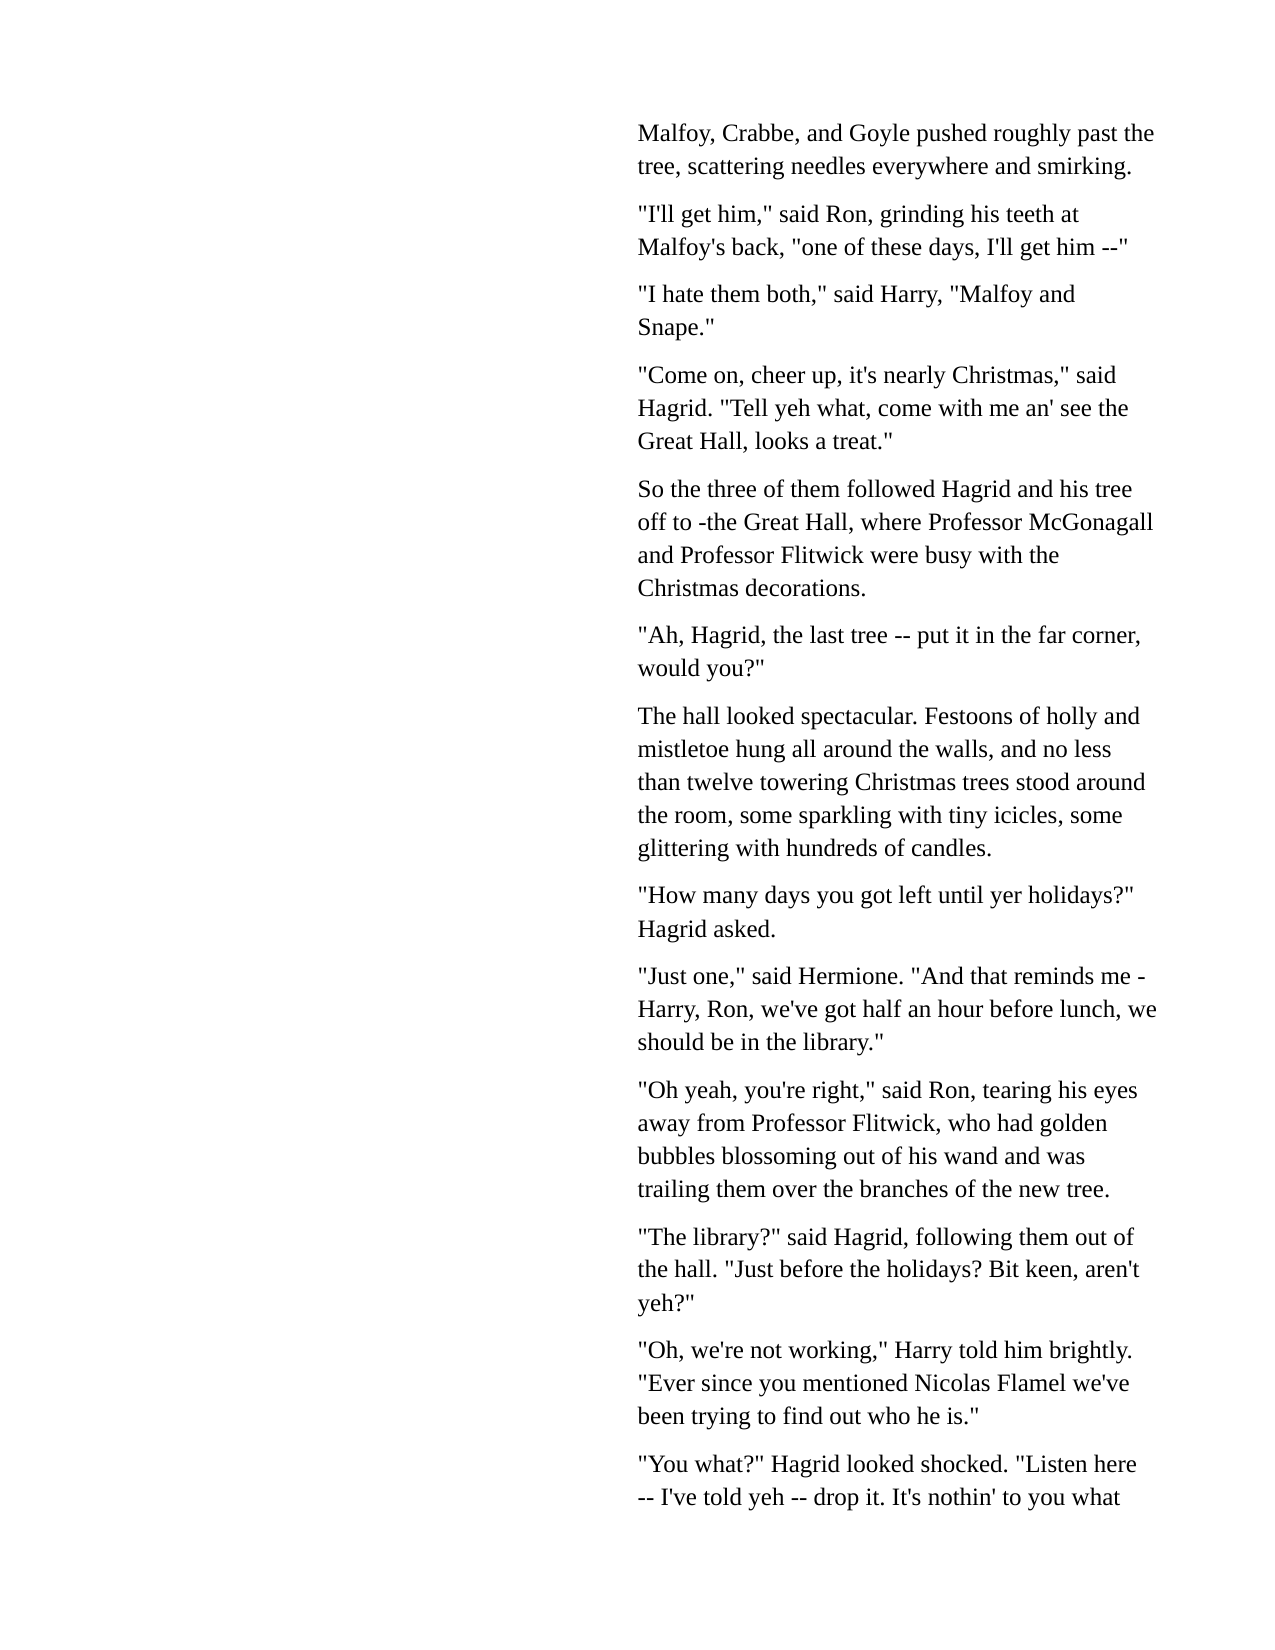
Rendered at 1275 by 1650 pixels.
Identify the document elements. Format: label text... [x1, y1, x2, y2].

table_cell [118, 881, 637, 961]
table_cell "The library?" said Hagrid, following them out of the hall. "Just before the holidays? Bit keen, aren't yeh?" [638, 1222, 1157, 1335]
table_cell "Oh yeah, you're right," said Ron, tearing his eyes away from Professor Flitwick, who had golden bubbles blossoming out of his wand and was trailing them over the branches of the new tree. [638, 1075, 1157, 1222]
table_cell Malfoy, Crabbe, and Goyle pushed roughly past the tree, scattering needles everywhere and smirking. [638, 118, 1157, 199]
table_cell [118, 1222, 637, 1335]
table_cell [118, 360, 637, 474]
table_cell "Just one," said Hermione. "And that reminds me -Harry, Ron, we've got half an hour before lunch, we should be in the library." [638, 961, 1157, 1075]
table_cell The hall looked spectacular. Festoons of holly and mistletoe hung all around the walls, and no less than twelve towering Christmas trees stood around the room, some sparkling with tiny icicles, some glittering with hundreds of candles. [638, 701, 1157, 881]
table_cell "I hate them both," said Harry, "Malfoy and Snape." [638, 279, 1157, 360]
table_cell [118, 620, 637, 701]
table_cell [118, 1449, 637, 1511]
table_cell "Oh, we're not working," Harry told him brightly. "Ever since you mentioned Nicolas Flamel we've been trying to find out who he is." [638, 1335, 1157, 1449]
table_cell [118, 1335, 637, 1449]
table_cell So the three of them followed Hagrid and his tree off to -the Great Hall, where Professor McGonagall and Professor Flitwick were busy with the Christmas decorations. [638, 474, 1157, 620]
table_cell "Come on, cheer up, it's nearly Christmas," said Hagrid. "Tell yeh what, come with me an' see the Great Hall, looks a treat." [638, 360, 1157, 474]
table_cell "You what?" Hagrid looked shocked. "Listen here -- I've told yeh -- drop it. It's nothin' to you what [638, 1449, 1157, 1511]
table_cell [118, 1075, 637, 1222]
table_cell [118, 701, 637, 881]
table_cell [118, 474, 637, 620]
table_cell "I'll get him," said Ron, grinding his teeth at Malfoy's back, "one of these days, I'll get him --" [638, 199, 1157, 279]
table_cell "Ah, Hagrid, the last tree -- put it in the far corner, would you?" [638, 620, 1157, 701]
table_cell [118, 199, 637, 279]
table_cell [118, 961, 637, 1075]
table_cell "How many days you got left until yer holidays?" Hagrid asked. [638, 881, 1157, 961]
table_cell [118, 279, 637, 360]
table_cell [118, 118, 637, 199]
